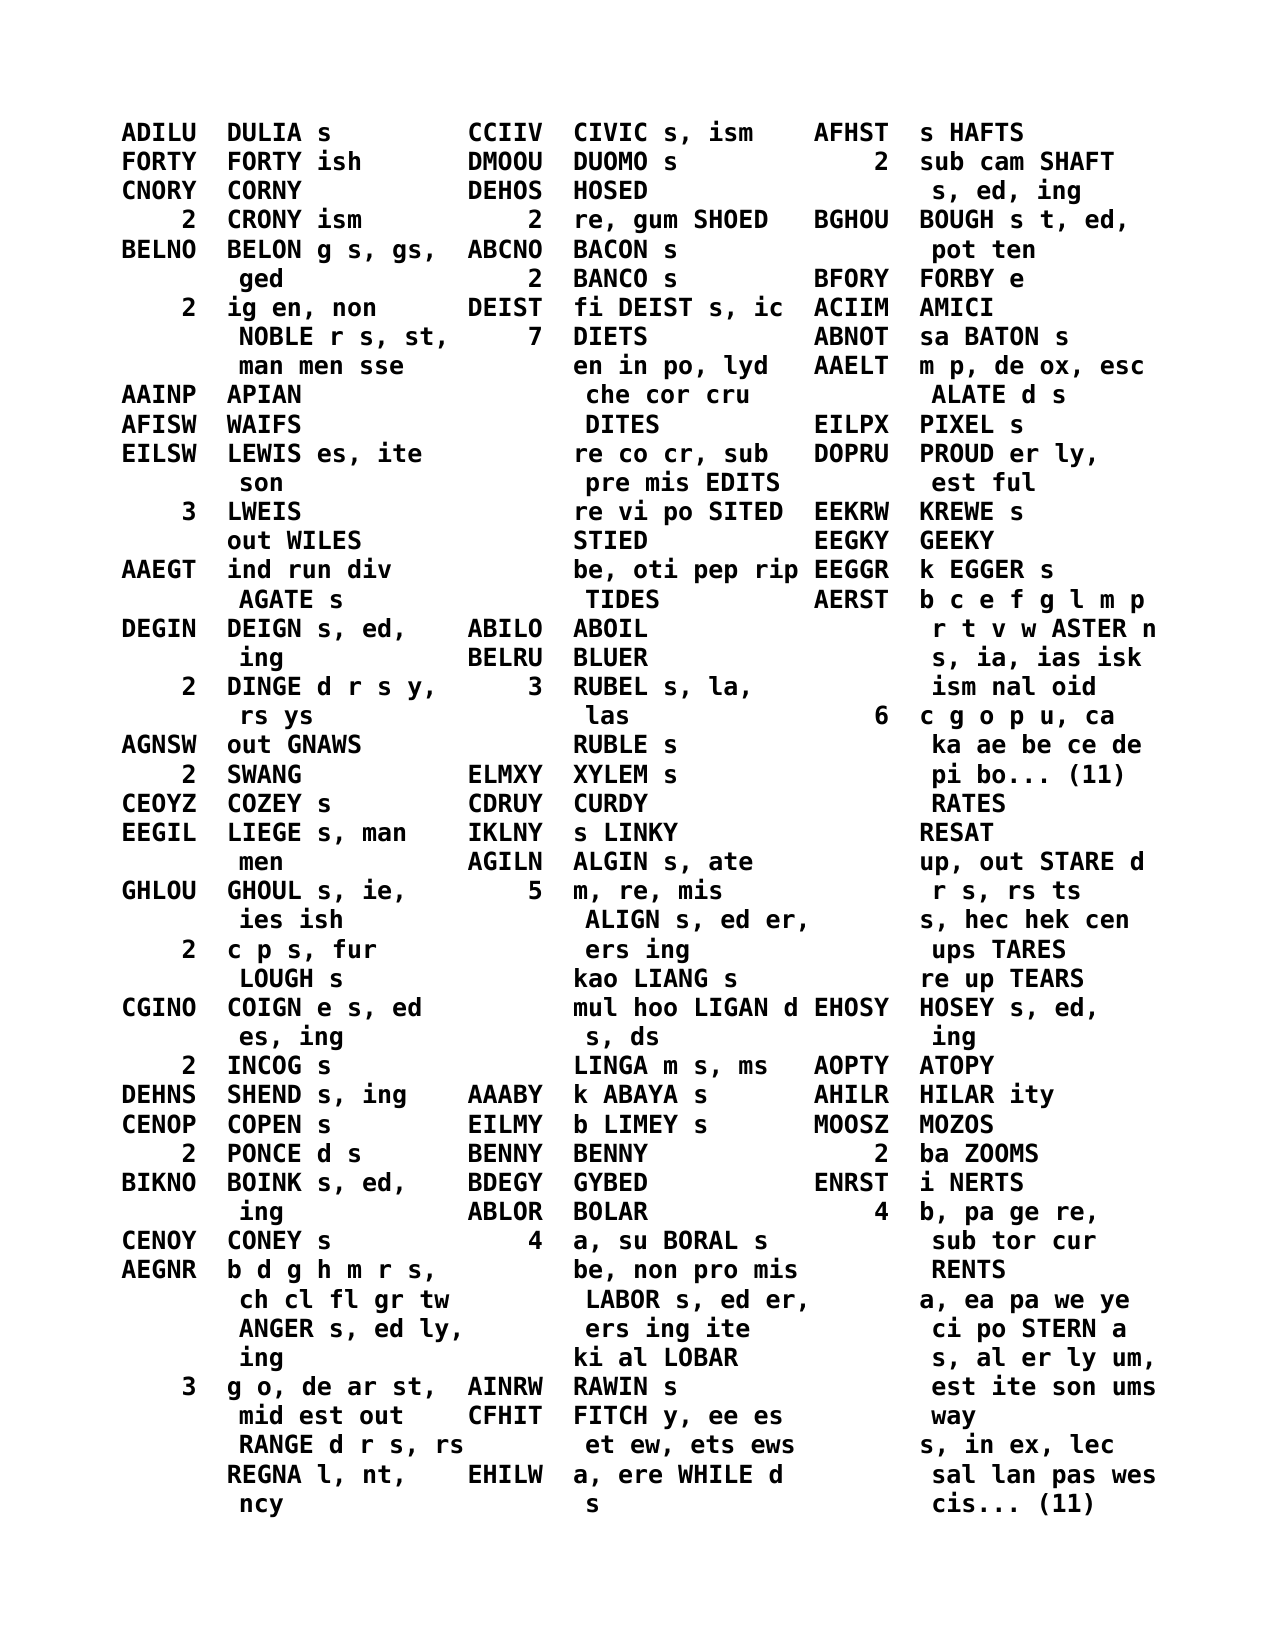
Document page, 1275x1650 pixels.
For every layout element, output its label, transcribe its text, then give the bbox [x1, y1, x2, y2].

text LINGA m s, ms [467, 1051, 811, 1081]
text DEHNS SHEND s, ing [121, 1081, 464, 1110]
text s, hec hek cen ups TARES [814, 906, 1157, 964]
text EHILW a, ere WHILE d s [467, 1460, 811, 1518]
text out WILES [121, 526, 464, 556]
text IKLNY s LINKY [467, 818, 811, 847]
text mul hoo LIGAN d s, ds [467, 993, 811, 1051]
text 2 ig en, non NOBLE r s, st, man men sse [121, 293, 464, 381]
text AHILR HILAR ity [814, 1081, 1157, 1110]
text GHLOU GHOUL s, ie, ies ish [121, 876, 464, 935]
text 2 INCOG s [121, 1051, 464, 1081]
text AAELT m p, de ox, esc ALATE d s [814, 351, 1157, 410]
text CNORY CORNY [121, 176, 464, 206]
text 2 CRONY ism [121, 206, 464, 235]
text 4 b, pa ge re, sub tor cur RENTS [814, 1197, 1157, 1285]
text CENOY CONEY s [121, 1226, 464, 1256]
text STIED [467, 526, 811, 556]
text DEGIN DEIGN s, ed, ing [121, 614, 464, 672]
text AGILN ALGIN s, ate [467, 847, 811, 876]
text REGNA l, nt, ncy [121, 1460, 464, 1518]
text BDEGY GYBED [467, 1168, 811, 1197]
text EHOSY HOSEY s, ed, ing [814, 993, 1157, 1051]
text ELMXY XYLEM s [467, 760, 811, 789]
text 2 BANCO s [467, 264, 811, 293]
text be, non pro mis LABOR s, ed er, ers ing ite [467, 1256, 811, 1343]
text DEHOS HOSED [467, 176, 811, 206]
text re vi po SITED [467, 497, 811, 526]
text AERST b c e f g l m p r t v w ASTER n s, ia, ias isk ism nal oid [814, 585, 1157, 701]
text 3 LWEIS [121, 497, 464, 526]
text en in po, lyd che cor cru DITES [467, 351, 811, 439]
text ki al LOBAR [467, 1343, 811, 1372]
text ENRST i NERTS [814, 1168, 1157, 1197]
text 2 c p s, fur LOUGH s [121, 935, 464, 993]
text 2 PONCE d s [121, 1139, 464, 1168]
text ACIIM AMICI [814, 293, 1157, 322]
text be, oti pep rip TIDES [467, 556, 811, 614]
text AAINP APIAN [121, 381, 464, 410]
text EEGKY GEEKY [814, 526, 1157, 556]
text 6 c g o p u, ca ka ae be ce de pi bo... (11) RATES [814, 701, 1157, 818]
text RESAT [814, 818, 1157, 847]
text 2 DINGE d r s y, rs ys [121, 672, 464, 731]
text BENNY BENNY [467, 1139, 811, 1168]
text AINRW RAWIN s [467, 1372, 811, 1401]
text MOOSZ MOZOS [814, 1110, 1157, 1139]
text CEOYZ COZEY s [121, 789, 464, 818]
text RUBLE s [467, 731, 811, 760]
text ABILO ABOIL [467, 614, 811, 643]
text 3 RUBEL s, la, las [467, 672, 811, 731]
text CDRUY CURDY [467, 789, 811, 818]
text s, in ex, lec sal lan pas wes cis... (11) [814, 1431, 1157, 1518]
text kao LIANG s [467, 964, 811, 993]
text ABCNO BACON s [467, 235, 811, 264]
text up, out STARE d r s, rs ts [814, 847, 1157, 906]
text 5 m, re, mis ALIGN s, ed er, ers ing [467, 876, 811, 964]
text CENOP COPEN s [121, 1110, 464, 1139]
text AEGNR b d g h m r s, ch cl fl gr tw ANGER s, ed ly, ing [121, 1256, 464, 1372]
text AAEGT ind run div AGATE s [121, 556, 464, 614]
text re co cr, sub pre mis EDITS [467, 439, 811, 497]
text ABLOR BOLAR [467, 1197, 811, 1226]
text DOPRU PROUD er ly, est ful [814, 439, 1157, 497]
text EEGGR k EGGER s [814, 556, 1157, 585]
text AFHST s HAFTS [814, 118, 1157, 147]
text BELNO BELON g s, gs, ged [121, 235, 464, 293]
text CCIIV CIVIC s, ism [467, 118, 811, 147]
text 2 sub cam SHAFT s, ed, ing [814, 147, 1157, 206]
text BFORY FORBY e [814, 264, 1157, 293]
text EEKRW KREWE s [814, 497, 1157, 526]
text BIKNO BOINK s, ed, ing [121, 1168, 464, 1226]
text DMOOU DUOMO s [467, 147, 811, 176]
text 7 DIETS [467, 322, 811, 351]
text a, ea pa we ye ci po STERN a s, al er ly um, est ite son ums way [814, 1285, 1157, 1431]
text AGNSW out GNAWS [121, 731, 464, 760]
text 2 re, gum SHOED [467, 206, 811, 235]
text CGINO COIGN e s, ed es, ing [121, 993, 464, 1051]
text EILSW LEWIS es, ite son [121, 439, 464, 497]
text ADILU DULIA s [121, 118, 464, 147]
text BGHOU BOUGH s t, ed, pot ten [814, 206, 1157, 264]
text 4 a, su BORAL s [467, 1226, 811, 1256]
text 3 g o, de ar st, mid est out RANGE d r s, rs [121, 1372, 464, 1460]
text FORTY FORTY ish [121, 147, 464, 176]
text DEIST fi DEIST s, ic [467, 293, 811, 322]
text AAABY k ABAYA s [467, 1081, 811, 1110]
text 2 SWANG [121, 760, 464, 789]
text EILMY b LIMEY s [467, 1110, 811, 1139]
text BELRU BLUER [467, 643, 811, 672]
text CFHIT FITCH y, ee es et ew, ets ews [467, 1401, 811, 1460]
text AOPTY ATOPY [814, 1051, 1157, 1081]
text EEGIL LIEGE s, man men [121, 818, 464, 876]
text ABNOT sa BATON s [814, 322, 1157, 351]
text re up TEARS [814, 964, 1157, 993]
text EILPX PIXEL s [814, 410, 1157, 439]
text 2 ba ZOOMS [814, 1139, 1157, 1168]
text AFISW WAIFS [121, 410, 464, 439]
